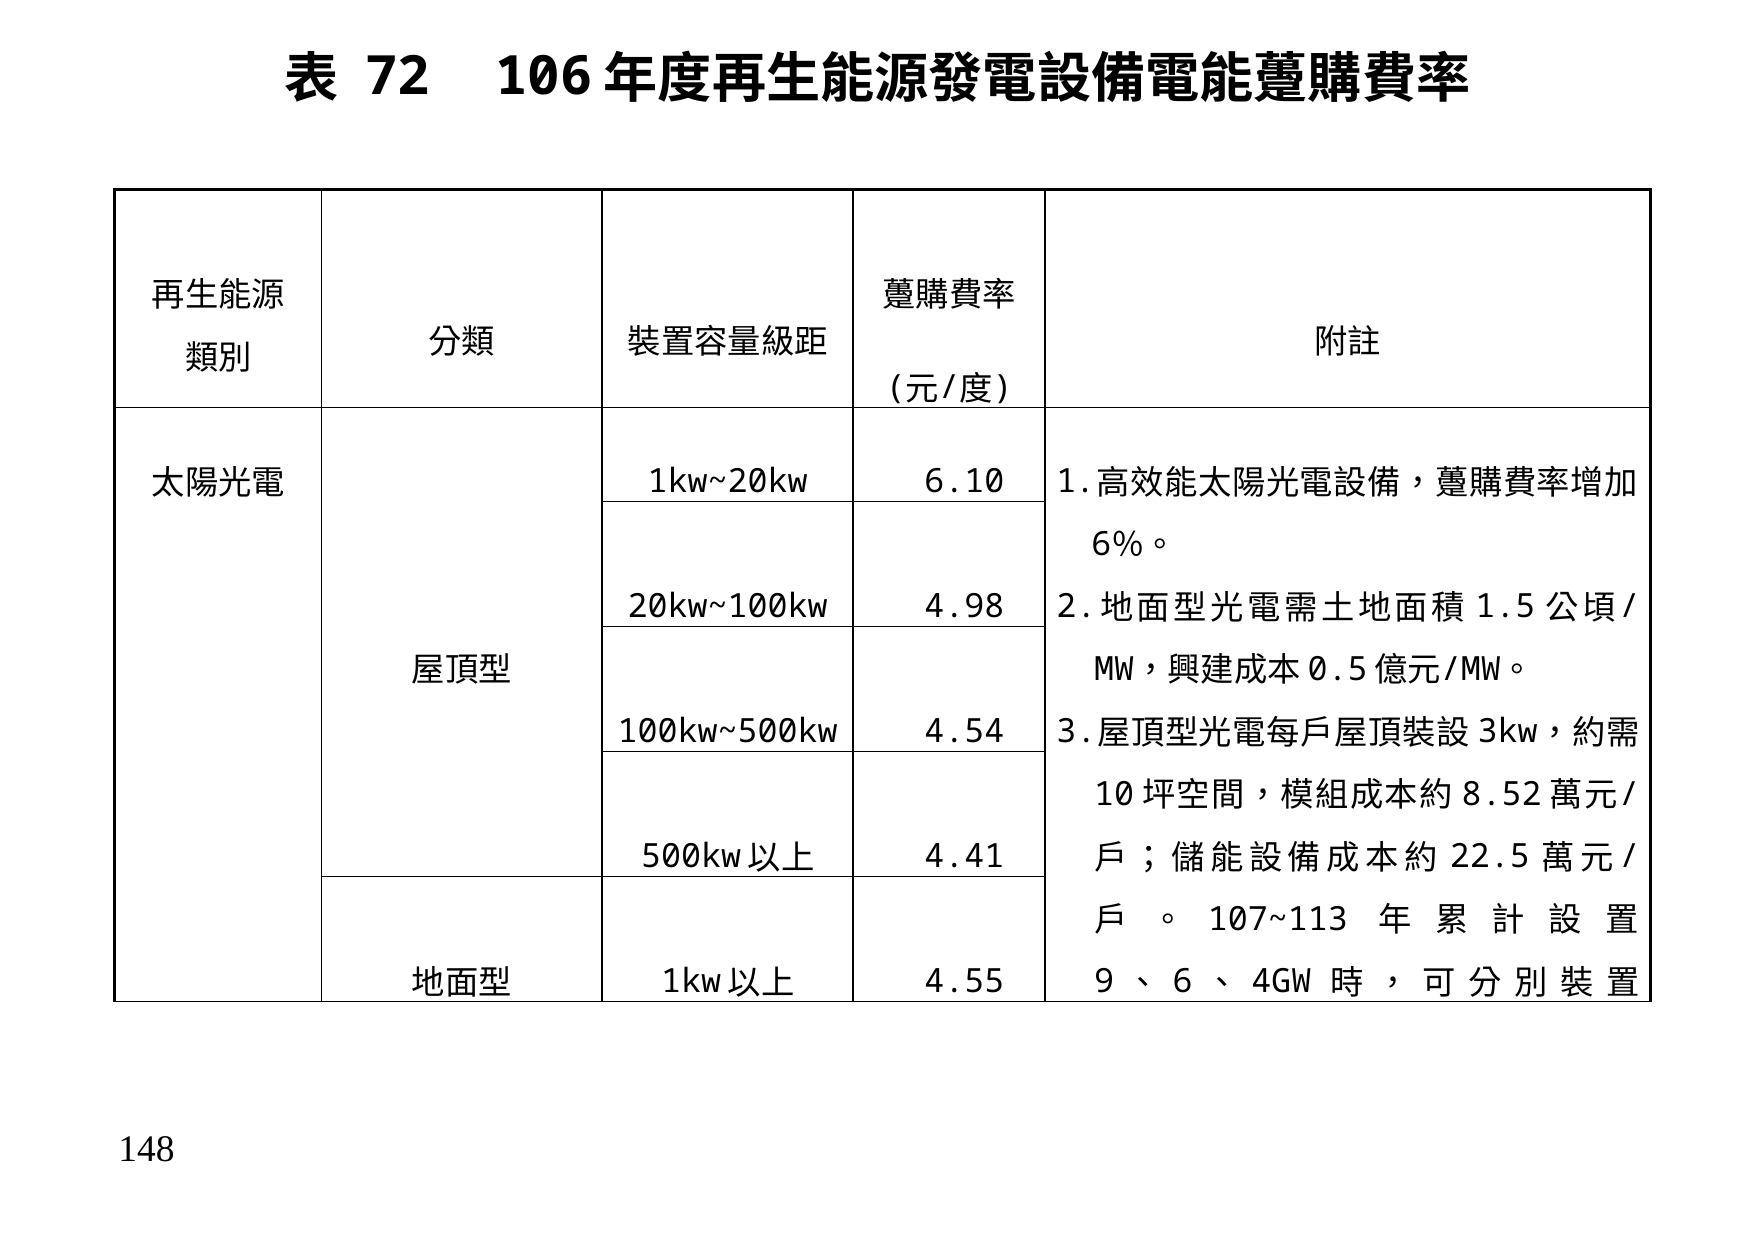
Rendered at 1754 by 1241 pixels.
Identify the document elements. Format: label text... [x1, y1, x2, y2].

table_header 附註 [1046, 191, 1649, 407]
table_cell 4.54 [854, 627, 1044, 751]
table_cell 太陽光電 [116, 408, 321, 1001]
table_cell 20kw~100kw [603, 502, 852, 626]
table_header 躉購費率 (元/度) [854, 191, 1044, 407]
text 表 72 106年度再生能源發電設備電能躉購費率 [118, 1, 1636, 126]
table_cell 1kw~20kw [603, 408, 852, 501]
table_header 再生能源 類別 [116, 191, 321, 407]
table_cell 4.55 [854, 877, 1044, 1001]
table_cell 屋頂型 [322, 408, 601, 876]
table_cell 地面型 [322, 877, 601, 1001]
table_cell 500kw以上 [603, 752, 852, 876]
table_header 裝置容量級距 [603, 191, 852, 407]
table_cell 4.98 [854, 502, 1044, 626]
table_cell 1.高效能太陽光電設備，躉購費率增加6％。 2.地面型光電需土地面積1.5公頃/MW，興建成本0.5億元/MW。 3.屋頂型光電每戶屋頂裝設3kw，約需10坪空間，模組成本約8.52萬元/戶；儲能設備成本約22.5萬元/戶。107~113年累計設置9、6、4GW時，可分別裝置 [1046, 408, 1649, 1001]
table_cell 100kw~500kw [603, 627, 852, 751]
table_cell 6.10 [854, 408, 1044, 501]
table_header 分類 [322, 191, 601, 407]
table_cell 4.41 [854, 752, 1044, 876]
table_cell 1kw以上 [603, 877, 852, 1001]
